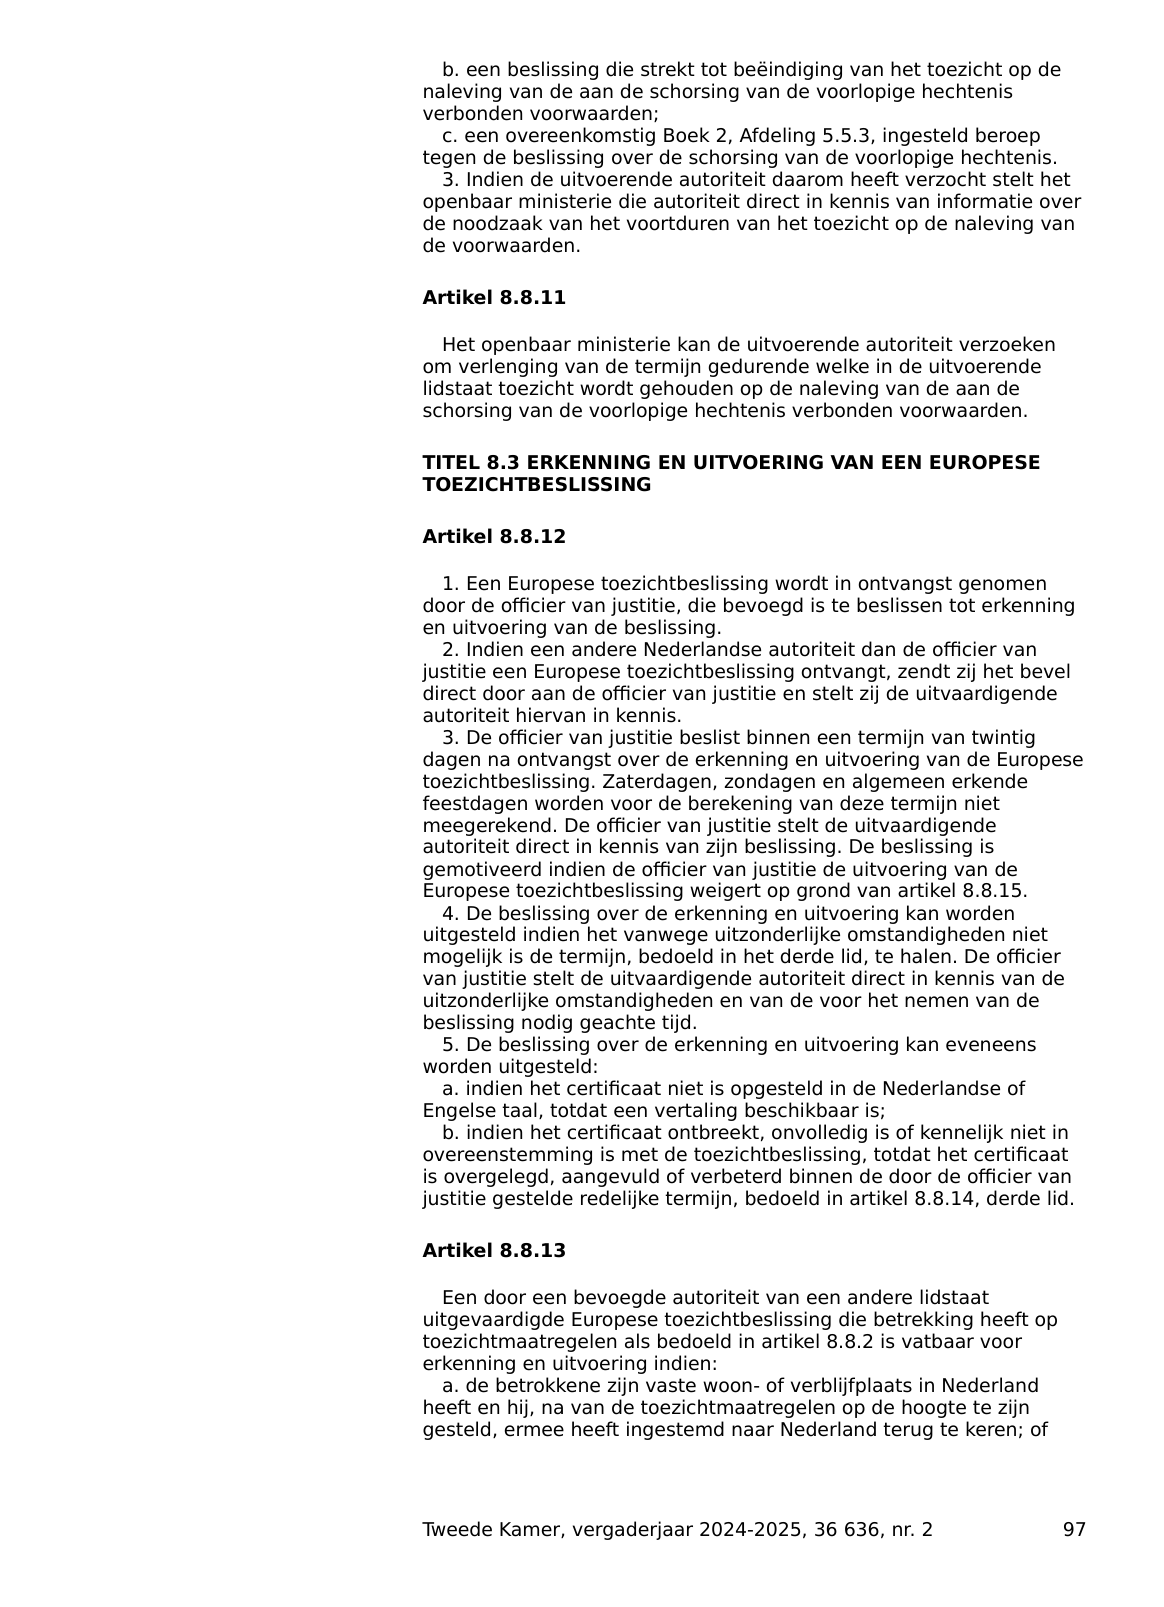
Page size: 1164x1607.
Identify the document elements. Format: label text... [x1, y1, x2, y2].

text a. de betrokkene zijn vaste woon- of verblijfplaats in Nederland heeft en hij, na van de toezichtmaatregelen op de hoogte te zijn gesteld, ermee heeft ingestemd naar Nederland terug te keren; of [422, 1375, 1087, 1441]
subtitle Artikel 8.8.13 [422, 1240, 1087, 1262]
text 4. De beslissing over de erkenning en uitvoering kan worden uitgesteld indien het vanwege uitzonderlijke omstandigheden niet mogelijk is de termijn, bedoeld in het derde lid, te halen. De officier van justitie stelt de uitvaardigende autoriteit direct in kennis van de uitzonderlijke omstandigheden en van de voor het nemen van de beslissing nodig geachte tijd. [422, 902, 1087, 1034]
subtitle Artikel 8.8.12 [422, 526, 1087, 548]
text 1. Een Europese toezichtbeslissing wordt in ontvangst genomen door de officier van justitie, die bevoegd is te beslissen tot erkenning en uitvoering van de beslissing. [422, 573, 1087, 639]
text 5. De beslissing over de erkenning en uitvoering kan eveneens worden uitgesteld: [422, 1034, 1087, 1078]
text Het openbaar ministerie kan de uitvoerende autoriteit verzoeken om verlenging van de termijn gedurende welke in de uitvoerende lidstaat toezicht wordt gehouden op de naleving van de aan de schorsing van de voorlopige hechtenis verbonden voorwaarden. [422, 334, 1087, 422]
text 2. Indien een andere Nederlandse autoriteit dan de officier van justitie een Europese toezichtbeslissing ontvangt, zendt zij het bevel direct door aan de officier van justitie en stelt zij de uitvaardigende autoriteit hiervan in kennis. [422, 639, 1087, 727]
text c. een overeenkomstig Boek 2, Afdeling 5.5.3, ingesteld beroep tegen de beslissing over de schorsing van de voorlopige hechtenis. [422, 125, 1087, 169]
text a. indien het certificaat niet is opgesteld in de Nederlandse of Engelse taal, totdat een vertaling beschikbaar is; [422, 1078, 1087, 1122]
text 3. De officier van justitie beslist binnen een termijn van twintig dagen na ontvangst over de erkenning en uitvoering van de Europese toezichtbeslissing. Zaterdagen, zondagen en algemeen erkende feestdagen worden voor de berekening van deze termijn niet meegerekend. De officier van justitie stelt de uitvaardigende autoriteit direct in kennis van zijn beslissing. De beslissing is gemotiveerd indien de officier van justitie de uitvoering van de Europese toezichtbeslissing weigert op grond van artikel 8.8.15. [422, 727, 1087, 902]
text b. een beslissing die strekt tot beëindiging van het toezicht op de naleving van de aan de schorsing van de voorlopige hechtenis verbonden voorwaarden; [422, 59, 1087, 125]
subtitle TITEL 8.3 ERKENNING EN UITVOERING VAN EEN EUROPESE TOEZICHTBESLISSING [422, 452, 1087, 496]
text Een door een bevoegde autoriteit van een andere lidstaat uitgevaardigde Europese toezichtbeslissing die betrekking heeft op toezichtmaatregelen als bedoeld in artikel 8.8.2 is vatbaar voor erkenning en uitvoering indien: [422, 1287, 1087, 1375]
text 3. Indien de uitvoerende autoriteit daarom heeft verzocht stelt het openbaar ministerie die autoriteit direct in kennis van informatie over de noodzaak van het voortduren van het toezicht op de naleving van de voorwaarden. [422, 169, 1087, 257]
subtitle Artikel 8.8.11 [422, 287, 1087, 309]
text b. indien het certificaat ontbreekt, onvolledig is of kennelijk niet in overeenstemming is met de toezichtbeslissing, totdat het certificaat is overgelegd, aangevuld of verbeterd binnen de door de officier van justitie gestelde redelijke termijn, bedoeld in artikel 8.8.14, derde lid. [422, 1122, 1087, 1210]
